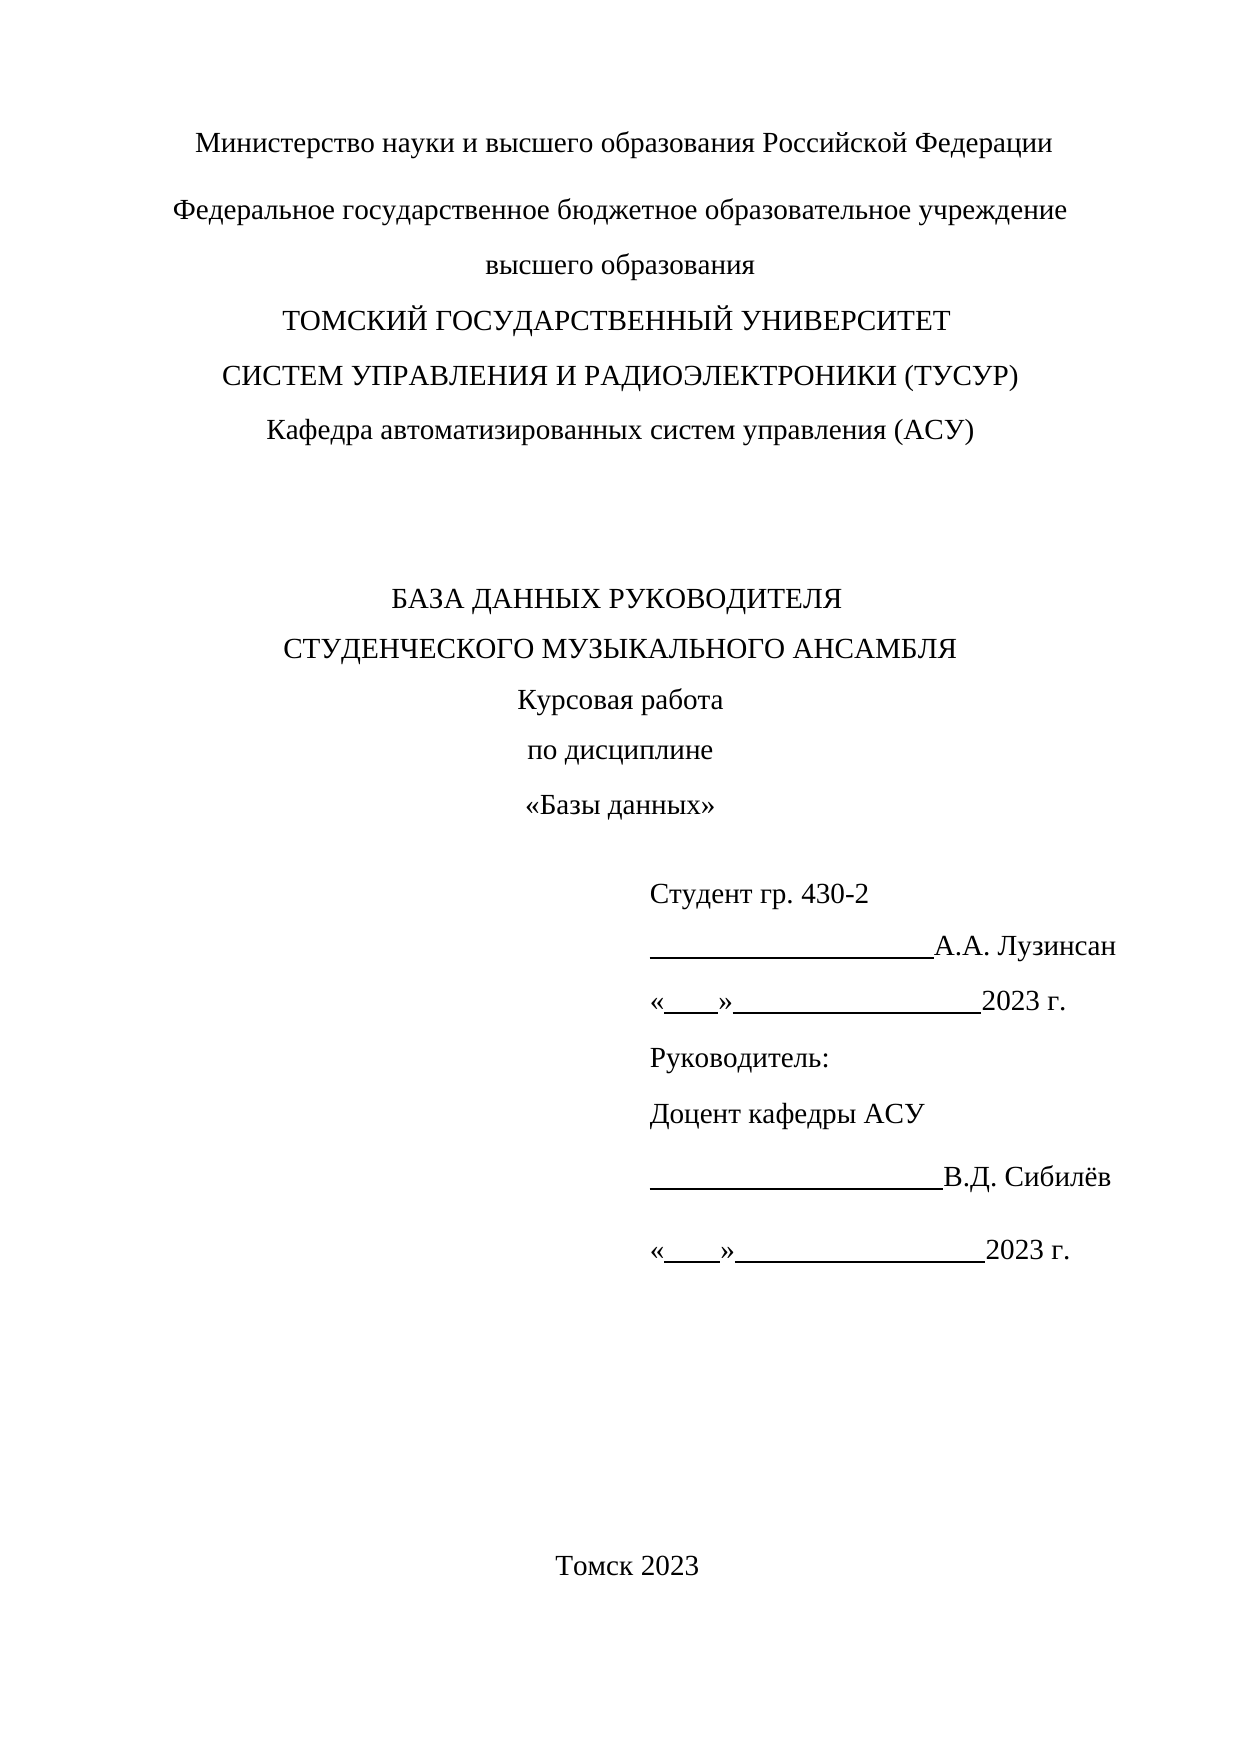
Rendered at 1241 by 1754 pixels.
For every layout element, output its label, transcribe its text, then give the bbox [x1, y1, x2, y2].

text Курсовая работа [118, 682, 1122, 715]
text Министерство науки и высшего образования Российской Федерации [118, 125, 1122, 159]
text Кафедра автоматизированных систем управления (АСУ) [118, 413, 1122, 446]
text « » 2023 г. [649, 983, 1122, 1017]
text Федеральное государственное бюджетное образовательное учреждение высшего образования [118, 192, 1122, 281]
text «Базы данных» [118, 787, 1122, 821]
text А.А. Лузинсан [649, 928, 1122, 962]
text Доцент кафедры АСУ [649, 1096, 1122, 1130]
text База данных руководителя студенческого музыкального АНСАМБЛЯ [118, 581, 1122, 665]
text Студент гр. 430-2 [649, 876, 1122, 910]
text В.Д. Сибилёв [649, 1159, 1122, 1192]
text « » 2023 г. [649, 1232, 1122, 1266]
text ТОМСКИЙ ГОСУДАРСТВЕННЫЙ УНИВЕРСИТЕТ СИСТЕМ УПРАВЛЕНИЯ И РАДИОЭЛЕКТРОНИКИ (ТУСУР) [118, 303, 1122, 391]
text Руководитель: [649, 1040, 1122, 1073]
text Томск 2023 [243, 1548, 1011, 1582]
text по дисциплине [118, 732, 1122, 766]
